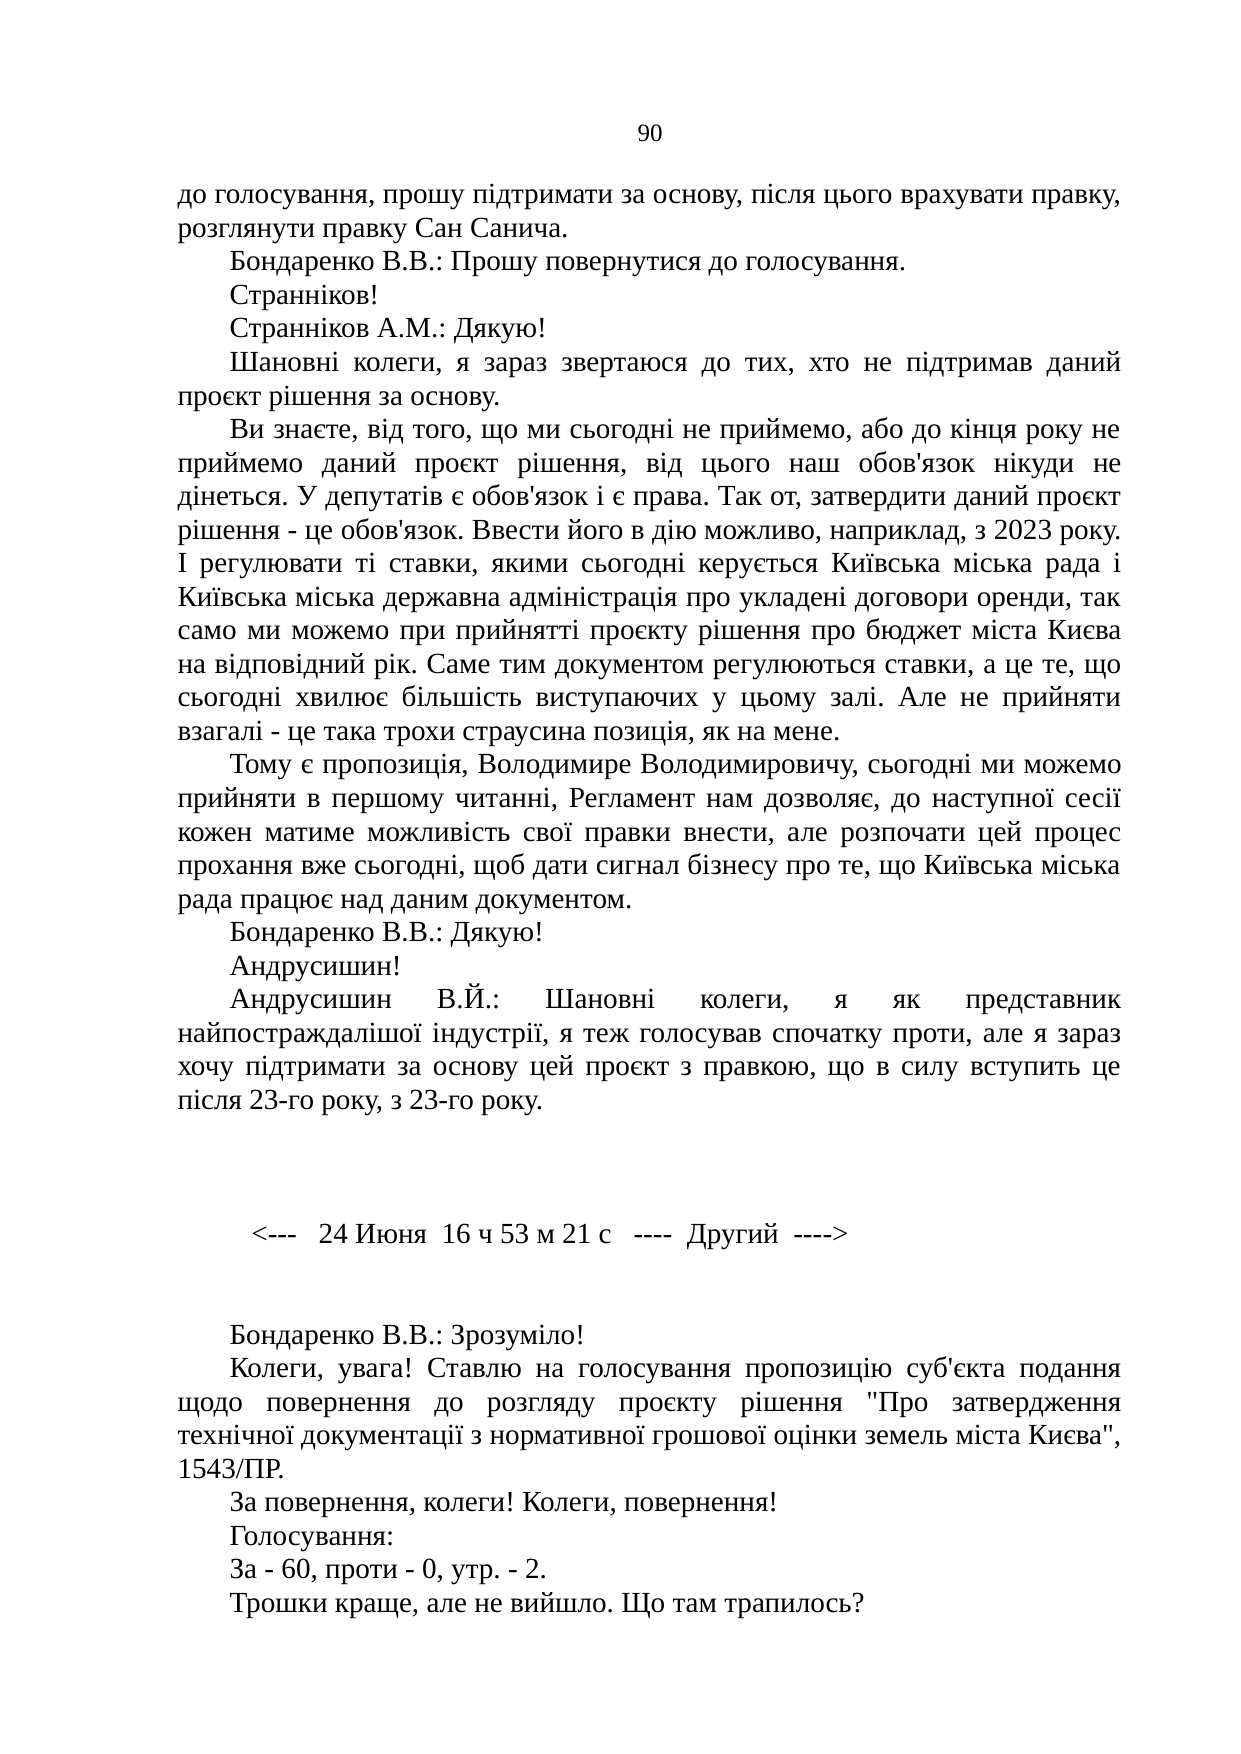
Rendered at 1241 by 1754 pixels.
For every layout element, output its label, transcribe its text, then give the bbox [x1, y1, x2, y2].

text <--- 24 Июня 16 ч 53 м 21 с ---- Другий ----> [177, 1216, 1122, 1250]
text Колеги, увага! Ставлю на голосування пропозицію суб'єкта подання щодо повернення до розгляду проєкту рішення "Про затвердження технічної документації з нормативної грошової оцінки земель міста Києва", 1543/ПР. [177, 1350, 1122, 1484]
text Андрусишин! [177, 948, 1122, 981]
text Бондаренко В.В.: Зрозуміло! [177, 1317, 1122, 1350]
text За - 60, проти - 0, утр. - 2. [177, 1552, 1122, 1585]
text Бондаренко В.В.: Прошу повернутися до голосування. [177, 243, 1122, 277]
text Голосування: [177, 1518, 1122, 1552]
text Андрусишин В.Й.: Шановні колеги, я як представник найпостраждалішої індустрії, я теж голосував спочатку проти, але я зараз хочу підтримати за основу цей проєкт з правкою, що в силу вступить це після 23-го року, з 23-го року. [177, 981, 1122, 1116]
text За повернення, колеги! Колеги, повернення! [177, 1484, 1122, 1518]
text Странніков А.М.: Дякую! [177, 311, 1122, 344]
text до голосування, прошу підтримати за основу, після цього врахувати правку, розглянути правку Сан Санича. [177, 176, 1122, 243]
text Ви знаєте, від того, що ми сьогодні не приймемо, або до кінця року не приймемо даний проєкт рішення, від цього наш обов'язок нікуди не дінеться. У депутатів є обов'язок і є права. Так от, затвердити даний проєкт рішення - це обов'язок. Ввести його в дію можливо, наприклад, з 2023 року. І регулювати ті ставки, якими сьогодні керується Київська міська рада і Київська міська державна адміністрація про укладені договори оренди, так само ми можемо при прийнятті проєкту рішення про бюджет міста Києва на відповідний рік. Саме тим документом регулюються ставки, а це те, що сьогодні хвилює більшість виступаючих у цьому залі. Але не прийняти взагалі - це така трохи страусина позиція, як на мене. [177, 411, 1122, 747]
text Шановні колеги, я зараз звертаюся до тих, хто не підтримав даний проєкт рішення за основу. [177, 344, 1122, 411]
text Трошки краще, але не вийшло. Що там трапилось? [177, 1585, 1122, 1619]
text Бондаренко В.В.: Дякую! [177, 914, 1122, 948]
text Странніков! [177, 277, 1122, 311]
text Тому є пропозиція, Володимире Володимировичу, сьогодні ми можемо прийняти в першому читанні, Регламент нам дозволяє, до наступної сесії кожен матиме можливість свої правки внести, але розпочати цей процес прохання вже сьогодні, щоб дати сигнал бізнесу про те, що Київська міська рада працює над даним документом. [177, 747, 1122, 914]
